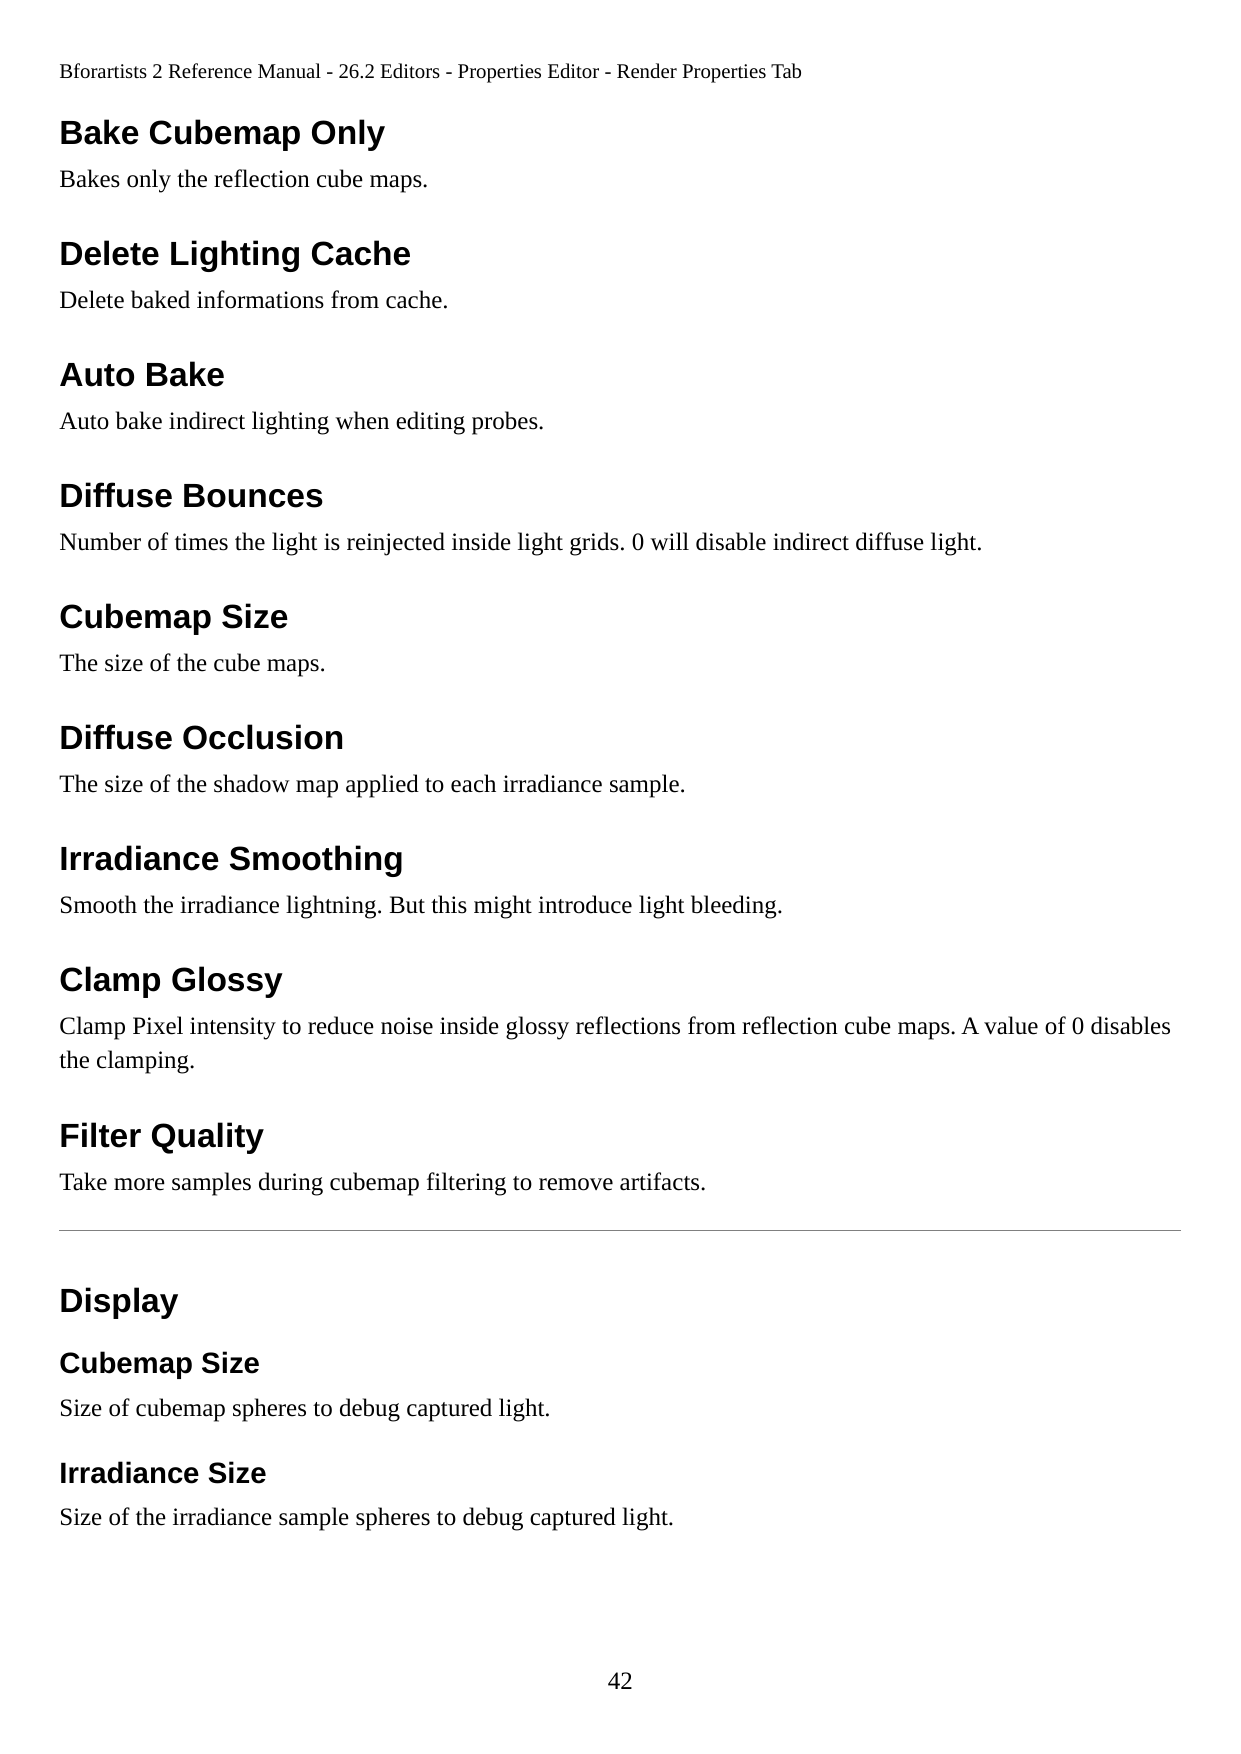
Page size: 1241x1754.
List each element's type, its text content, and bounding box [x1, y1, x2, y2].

subtitle Irradiance Smoothing [59, 839, 1181, 877]
text Size of the irradiance sample spheres to debug captured light. [59, 1502, 1181, 1531]
subtitle Irradiance Size [59, 1456, 1181, 1490]
text Size of cubemap spheres to debug captured light. [59, 1393, 1181, 1421]
text Bakes only the reflection cube maps. [59, 164, 1181, 192]
text Auto bake indirect lighting when editing probes. [59, 406, 1181, 434]
subtitle Filter Quality [59, 1115, 1181, 1154]
text The size of the shadow map applied to each irradiance sample. [59, 769, 1181, 798]
subtitle Clamp Glossy [59, 960, 1181, 998]
text Take more samples during cubemap filtering to remove artifacts. [59, 1167, 1181, 1195]
text The size of the cube maps. [59, 648, 1181, 677]
text Clamp Pixel intensity to reduce noise inside glossy reflections from reflection cube maps. A value of 0 disables the clamping. [59, 1011, 1181, 1074]
subtitle Diffuse Bounces [59, 476, 1181, 514]
subtitle Cubemap Size [59, 1346, 1181, 1380]
subtitle Auto Bake [59, 355, 1181, 393]
subtitle Cubemap Size [59, 597, 1181, 635]
text Smooth the irradiance lightning. But this might introduce light bleeding. [59, 890, 1181, 919]
subtitle Delete Lighting Cache [59, 234, 1181, 272]
subtitle Bake Cubemap Only [59, 113, 1181, 151]
subtitle Display [59, 1281, 1181, 1319]
text Delete baked informations from cache. [59, 285, 1181, 313]
text Number of times the light is reinjected inside light grids. 0 will disable indirect diffuse light. [59, 527, 1181, 556]
subtitle Diffuse Occlusion [59, 718, 1181, 756]
